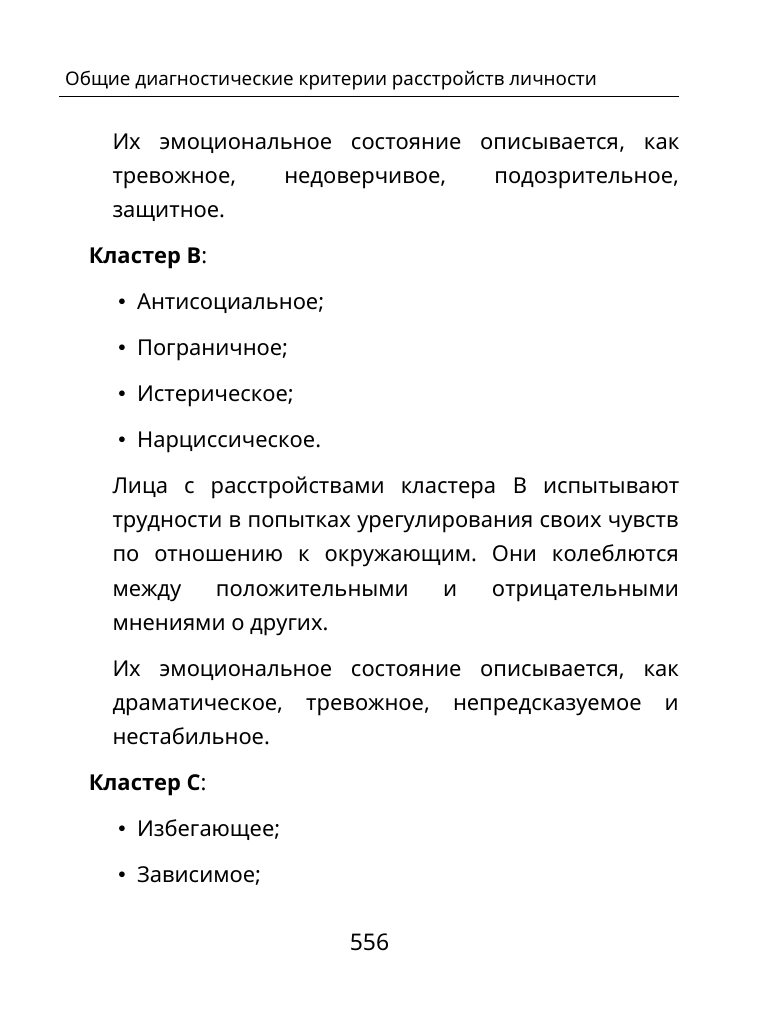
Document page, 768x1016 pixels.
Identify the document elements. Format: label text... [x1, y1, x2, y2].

list Антисоциальное; [118, 286, 679, 316]
list Их эмоциональное состояние описывается, как драматическое, тревожное, непредсказуемое и нестабильное. [94, 653, 679, 751]
list Избегающее; [118, 813, 679, 843]
list Истерическое; [118, 378, 679, 408]
list Кластер C: [88, 767, 679, 797]
list Кластер B: [88, 240, 679, 270]
list Их эмоциональное состояние описывается, как тревожное, недоверчивое, подозрительное, защитное. [94, 126, 679, 224]
list Зависимое; [118, 859, 679, 888]
list Лица с расстройствами кластера B испытывают трудности в попытках урегулирования своих чувств по отношению к окружающим. Они колеблются между положительными и отрицательными мнениями о других. [94, 470, 679, 636]
list Пограничное; [118, 332, 679, 362]
list Нарциссическое. [118, 424, 679, 454]
